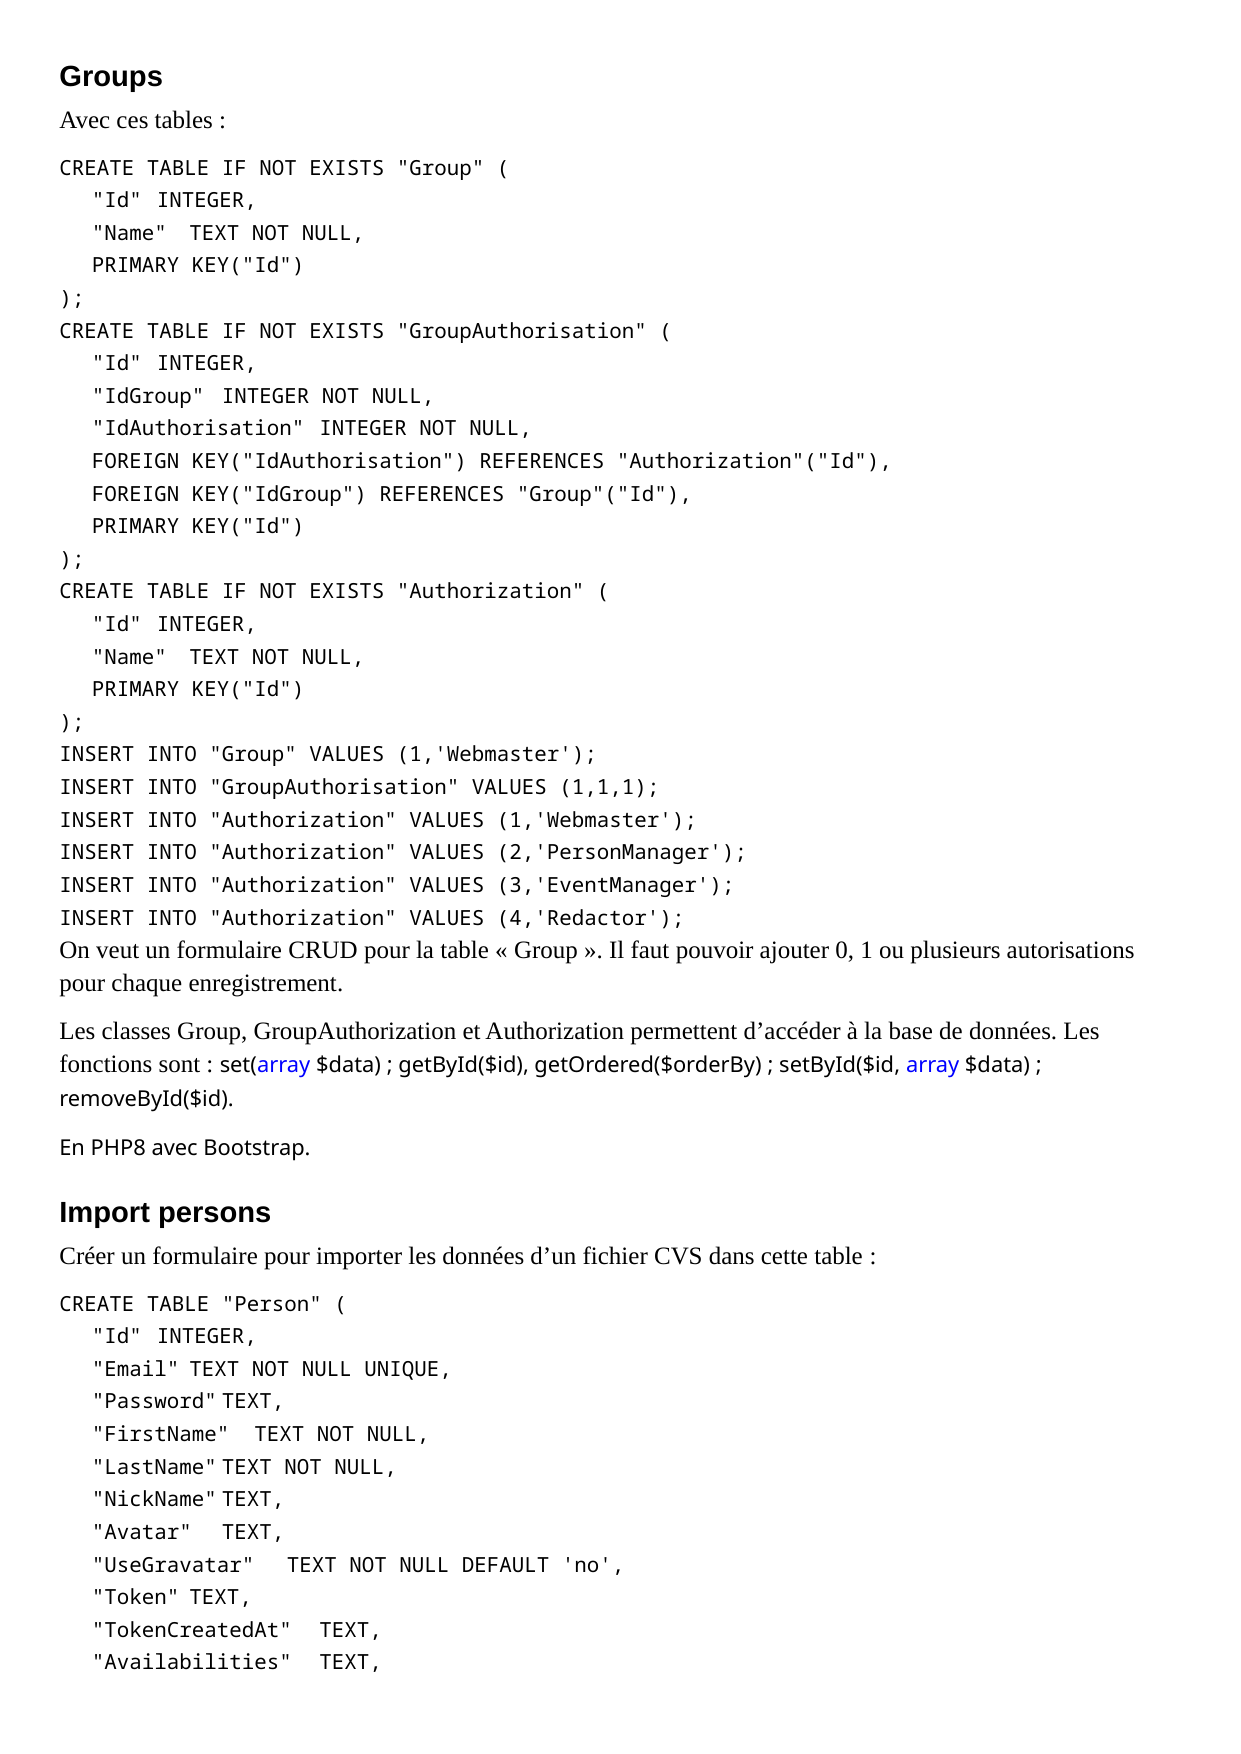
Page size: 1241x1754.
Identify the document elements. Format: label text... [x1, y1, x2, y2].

text CREATE TABLE "Person" ( [59, 1289, 1181, 1317]
text "Name" TEXT NOT NULL, [59, 218, 1181, 246]
text ); [59, 707, 1181, 735]
text "FirstName" TEXT NOT NULL, [59, 1419, 1181, 1448]
text "IdAuthorisation" INTEGER NOT NULL, [59, 413, 1181, 442]
text "Id" INTEGER, [59, 185, 1181, 214]
text Créer un formulaire pour importer les données d’un fichier CVS dans cette table : [59, 1241, 1181, 1270]
text En PHP8 avec Bootstrap. [59, 1132, 1181, 1162]
text On veut un formulaire CRUD pour la table « Group ». Il faut pouvoir ajouter 0, 1 ou plusieurs autorisations pour chaque enregistrement. [59, 935, 1181, 997]
text INSERT INTO "Authorization" VALUES (1,'Webmaster'); [59, 805, 1181, 833]
text Avec ces tables : [59, 105, 1181, 134]
text CREATE TABLE IF NOT EXISTS "Authorization" ( [59, 577, 1181, 605]
text "Password" TEXT, [59, 1387, 1181, 1415]
text "LastName" TEXT NOT NULL, [59, 1452, 1181, 1480]
text CREATE TABLE IF NOT EXISTS "GroupAuthorisation" ( [59, 316, 1181, 344]
text "Availabilities" TEXT, [59, 1647, 1181, 1676]
text PRIMARY KEY("Id") [59, 511, 1181, 540]
text "Id" INTEGER, [59, 609, 1181, 638]
text INSERT INTO "Authorization" VALUES (2,'PersonManager'); [59, 837, 1181, 866]
text "Id" INTEGER, [59, 348, 1181, 377]
text "Name" TEXT NOT NULL, [59, 642, 1181, 670]
text "IdGroup" INTEGER NOT NULL, [59, 381, 1181, 409]
text "Avatar" TEXT, [59, 1517, 1181, 1546]
text "Email" TEXT NOT NULL UNIQUE, [59, 1354, 1181, 1382]
text "TokenCreatedAt" TEXT, [59, 1615, 1181, 1643]
subtitle Import persons [59, 1195, 1181, 1229]
text INSERT INTO "Authorization" VALUES (4,'Redactor'); [59, 903, 1181, 931]
text INSERT INTO "GroupAuthorisation" VALUES (1,1,1); [59, 772, 1181, 801]
text "Id" INTEGER, [59, 1321, 1181, 1350]
text ); [59, 283, 1181, 312]
text INSERT INTO "Authorization" VALUES (3,'EventManager'); [59, 870, 1181, 898]
text INSERT INTO "Group" VALUES (1,'Webmaster'); [59, 739, 1181, 768]
text "UseGravatar" TEXT NOT NULL DEFAULT 'no', [59, 1550, 1181, 1578]
text PRIMARY KEY("Id") [59, 674, 1181, 703]
text CREATE TABLE IF NOT EXISTS "Group" ( [59, 153, 1181, 181]
text FOREIGN KEY("IdAuthorisation") REFERENCES "Authorization"("Id"), [59, 446, 1181, 474]
text PRIMARY KEY("Id") [59, 251, 1181, 279]
text "Token" TEXT, [59, 1582, 1181, 1611]
subtitle Groups [59, 59, 1181, 93]
text "NickName" TEXT, [59, 1484, 1181, 1513]
text FOREIGN KEY("IdGroup") REFERENCES "Group"("Id"), [59, 479, 1181, 507]
text ); [59, 544, 1181, 572]
text Les classes Group, GroupAuthorization et Authorization permettent d’accéder à la base de données. Les fonctions sont : set(array $data) ; getById($id), getOrdered($orderBy) ; setById($id, array $data) ; removeById($id). [59, 1016, 1181, 1113]
